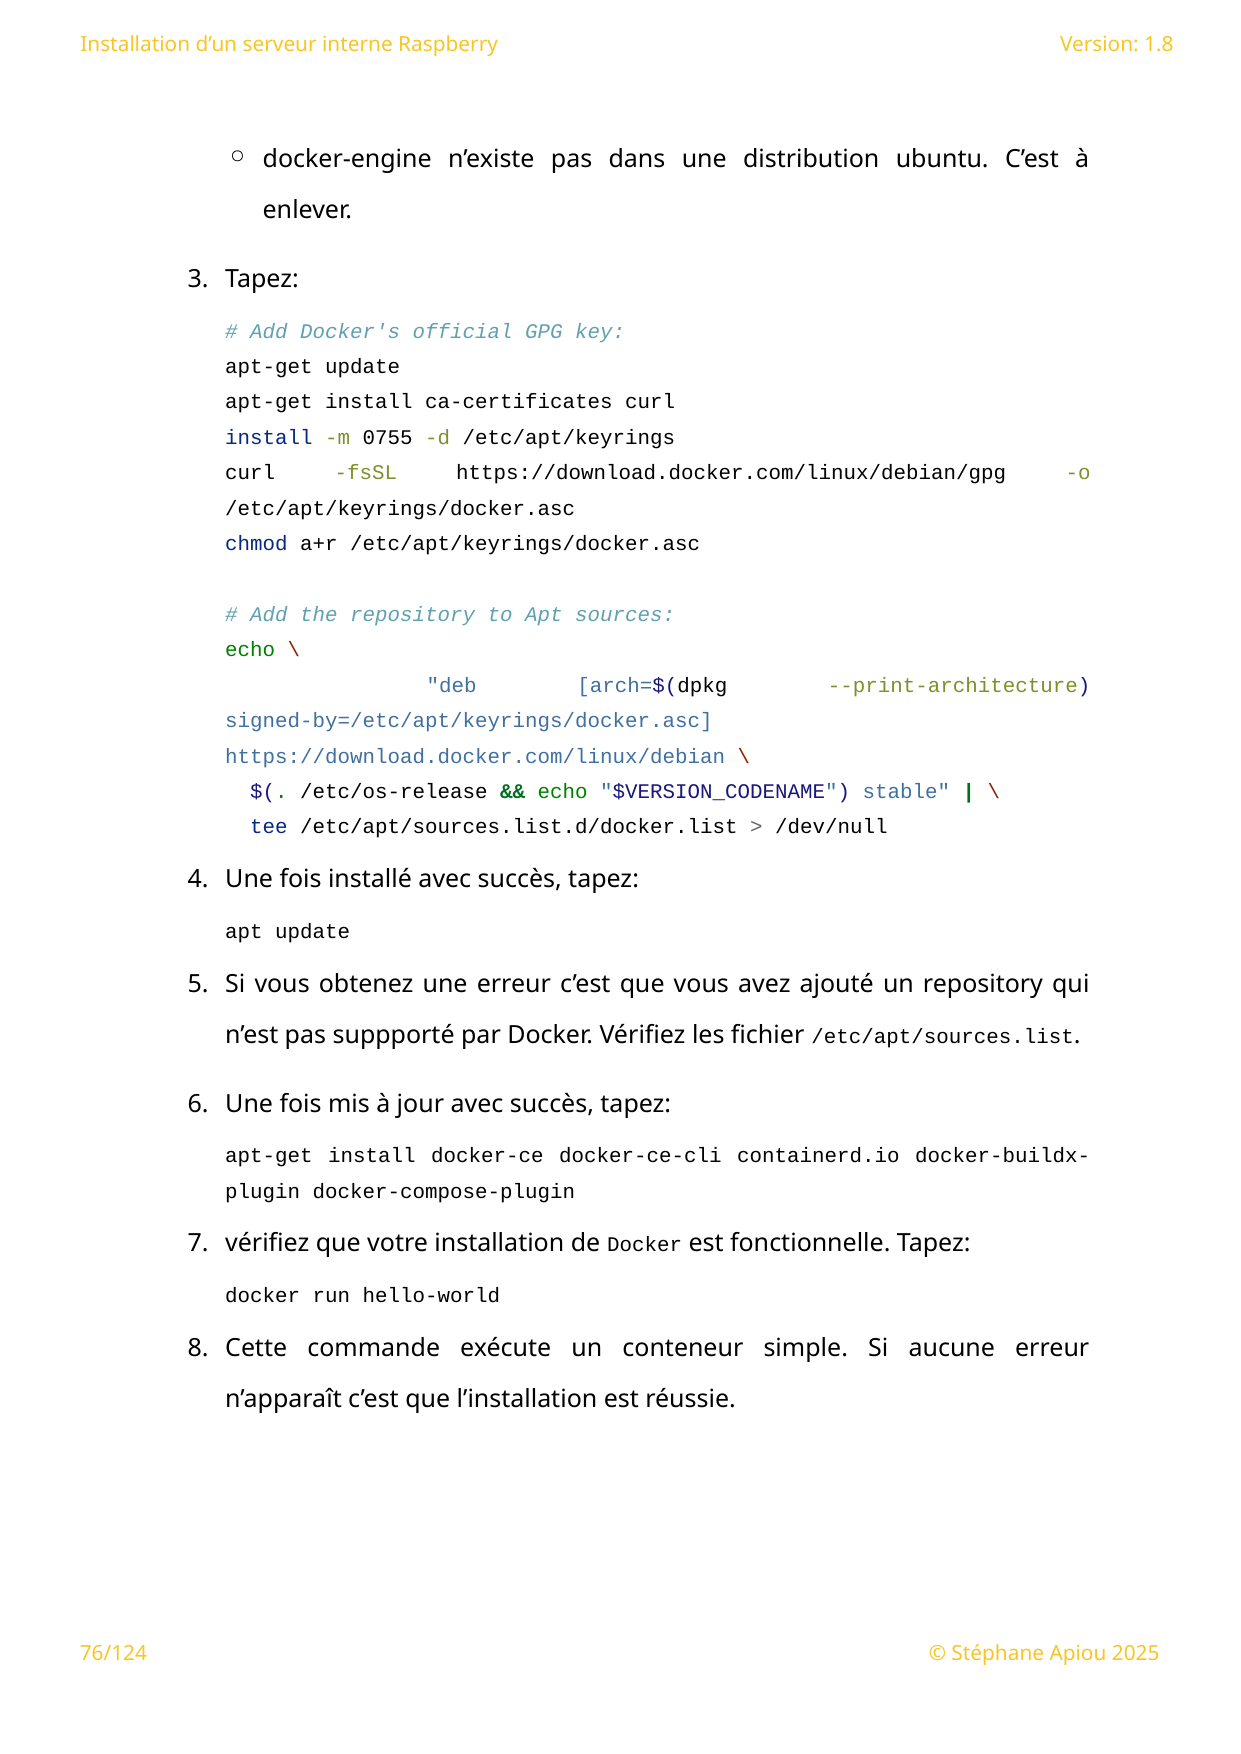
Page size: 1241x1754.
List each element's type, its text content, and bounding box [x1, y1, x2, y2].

list docker run hello-world [187, 1285, 1090, 1309]
list "deb [arch=$(dpkg --print-architecture) signed-by=/etc/apt/keyrings/docker.asc] https://download.docker.com/linux/debian \ [187, 675, 1090, 769]
list apt-get update [187, 356, 1090, 380]
list # Add the repository to Apt sources: [187, 604, 1090, 628]
list docker-engine n’existe pas dans une distribution ubuntu. C’est à enlever. [225, 141, 1090, 226]
list Si vous obtenez une erreur c’est que vous avez ajouté un repository qui n’est pas suppporté par Docker. Vérifiez les fichier /etc/apt/sources.list. [187, 965, 1090, 1050]
list echo \ [187, 639, 1090, 663]
list # Add Docker's official GPG key: [187, 321, 1090, 344]
list vérifiez que votre installation de Docker est fonctionnelle. Tapez: [187, 1225, 1090, 1259]
list Une fois mis à jour avec succès, tapez: [187, 1085, 1090, 1119]
list apt-get install docker-ce docker-ce-cli containerd.io docker-buildx-plugin docker-compose-plugin [187, 1145, 1090, 1204]
list curl -fsSL https://download.docker.com/linux/debian/gpg -o /etc/apt/keyrings/docker.asc [187, 462, 1090, 521]
list Une fois installé avec succès, tapez: [187, 861, 1090, 895]
list apt update [187, 921, 1090, 944]
list Tapez: [187, 261, 1090, 295]
list chmod a+r /etc/apt/keyrings/docker.asc [187, 533, 1090, 557]
list $(. /etc/os-release && echo "$VERSION_CODENAME") stable" | \ [187, 781, 1090, 805]
list tee /etc/apt/sources.list.d/docker.list > /dev/null [187, 817, 1090, 840]
list Cette commande exécute un conteneur simple. Si aucune erreur n’apparaît c’est que l’installation est réussie. [187, 1329, 1090, 1414]
list apt-get install ca-certificates curl [187, 392, 1090, 415]
list install -m 0755 -d /etc/apt/keyrings [187, 427, 1090, 451]
